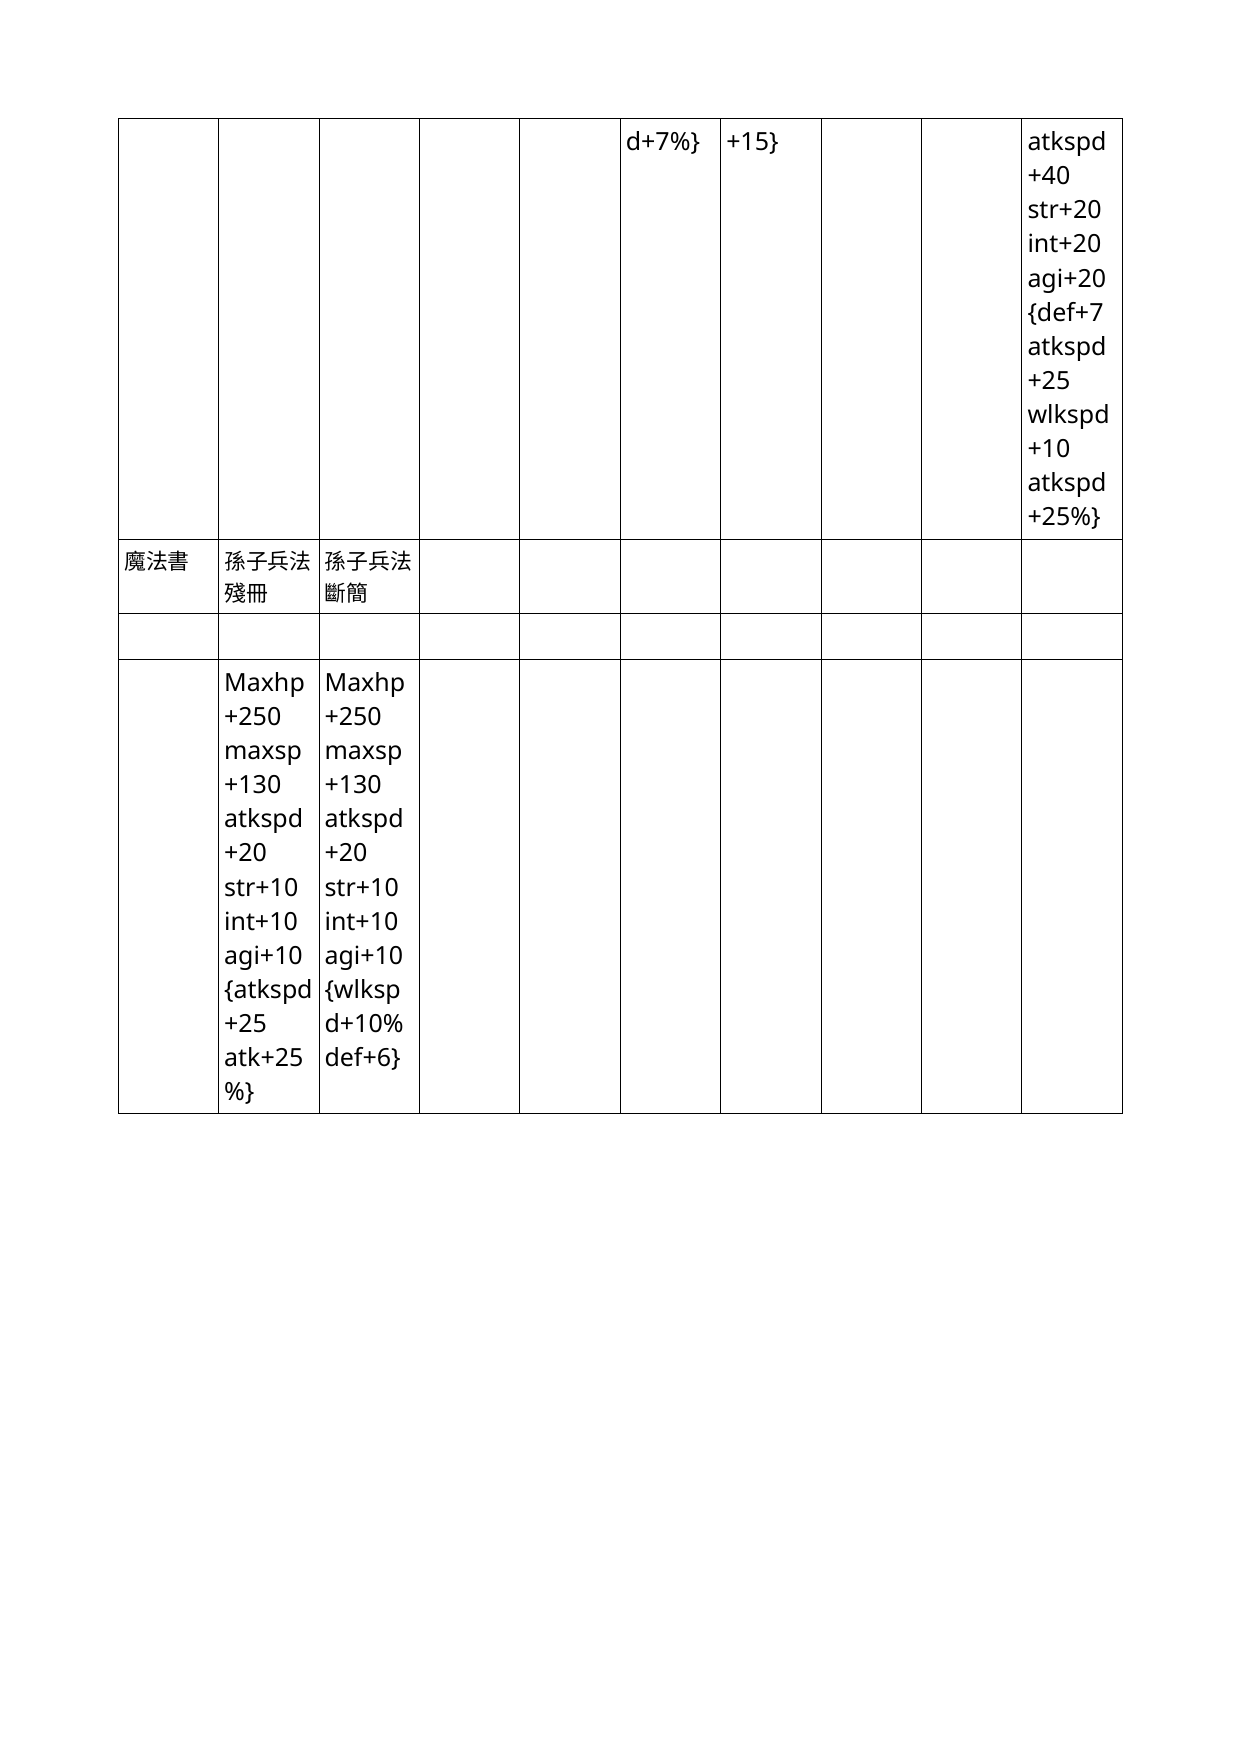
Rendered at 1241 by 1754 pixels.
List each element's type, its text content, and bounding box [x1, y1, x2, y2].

table_cell [219, 119, 319, 538]
table_cell [420, 119, 519, 538]
table_cell [420, 540, 519, 613]
table_cell [119, 119, 218, 538]
table_cell atkspd+40 str+20 int+20 agi+20 {def+7 atkspd+25 wlkspd+10 atkspd+25%} [1022, 119, 1122, 538]
table_cell Maxhp+250 maxsp+130 atkspd+20 str+10 int+10 agi+10 {atkspd+25 atk+25%} [219, 660, 319, 1113]
table_cell [119, 660, 218, 1113]
table_cell [320, 119, 419, 538]
table_cell [621, 540, 720, 613]
table_cell [1022, 540, 1122, 613]
table_cell [520, 614, 620, 659]
table_cell 孫子兵法殘冊 [219, 540, 319, 613]
table_cell [219, 614, 319, 659]
table_cell [520, 660, 620, 1113]
table_cell [922, 540, 1021, 613]
table_cell [922, 614, 1021, 659]
table_cell [621, 614, 720, 659]
table_cell Maxhp+250 maxsp+130 atkspd+20 str+10 int+10 agi+10 {wlkspd+10% def+6} [320, 660, 419, 1113]
table_cell [721, 614, 821, 659]
table_cell [822, 119, 921, 538]
table_cell [520, 119, 620, 538]
table_cell [420, 614, 519, 659]
table_cell [822, 614, 921, 659]
table_cell 孫子兵法斷簡 [320, 540, 419, 613]
table_cell [822, 540, 921, 613]
table_cell [721, 660, 821, 1113]
table_cell [1022, 614, 1122, 659]
table_cell [922, 119, 1021, 538]
table_cell [119, 614, 218, 659]
table_cell d+7%} [621, 119, 720, 538]
table_cell 魔法書 [119, 540, 218, 613]
table_cell [822, 660, 921, 1113]
table_cell [721, 540, 821, 613]
table_cell [922, 660, 1021, 1113]
table_cell [621, 660, 720, 1113]
table_cell +15} [721, 119, 821, 538]
table_cell [520, 540, 620, 613]
table_cell [420, 660, 519, 1113]
table_cell [1022, 660, 1122, 1113]
table_cell [320, 614, 419, 659]
